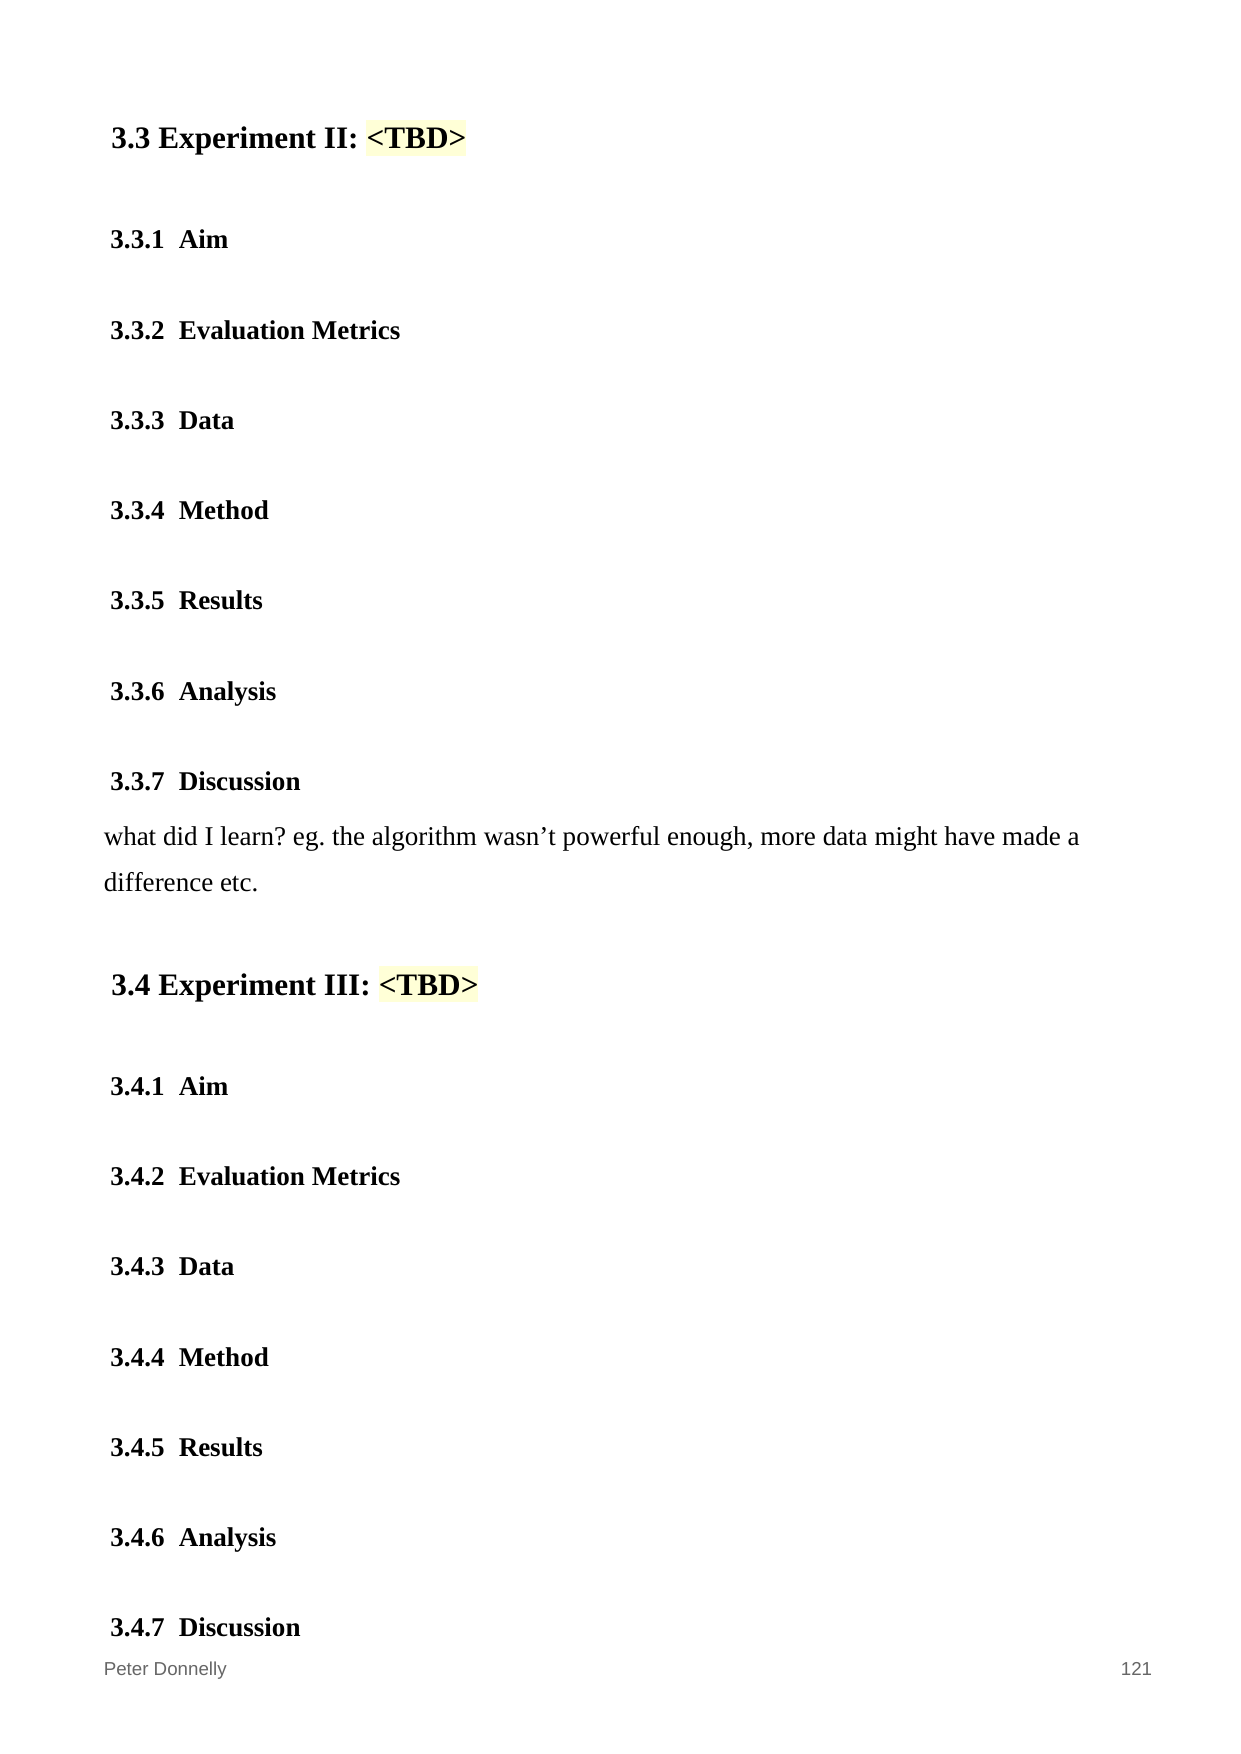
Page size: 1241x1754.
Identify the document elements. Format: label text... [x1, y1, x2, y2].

subtitle Evaluation Metrics [103, 1160, 1146, 1191]
subtitle Method [103, 494, 1146, 525]
subtitle Aim [103, 224, 1146, 255]
subtitle Aim [103, 1070, 1146, 1101]
subtitle Experiment III: <TBD> [103, 966, 1146, 1002]
subtitle Analysis [103, 1521, 1146, 1552]
text what did I learn? eg. the algorithm wasn’t powerful enough, more data might have made a difference etc. [103, 820, 1146, 897]
subtitle Discussion [103, 1611, 1146, 1642]
subtitle Analysis [103, 675, 1146, 706]
subtitle Evaluation Metrics [103, 314, 1146, 345]
subtitle Experiment II: <TBD> [103, 120, 1146, 156]
subtitle Data [103, 404, 1146, 435]
subtitle Discussion [103, 765, 1146, 796]
subtitle Method [103, 1341, 1146, 1372]
subtitle Results [103, 1431, 1146, 1462]
subtitle Data [103, 1250, 1146, 1282]
subtitle Results [103, 584, 1146, 616]
